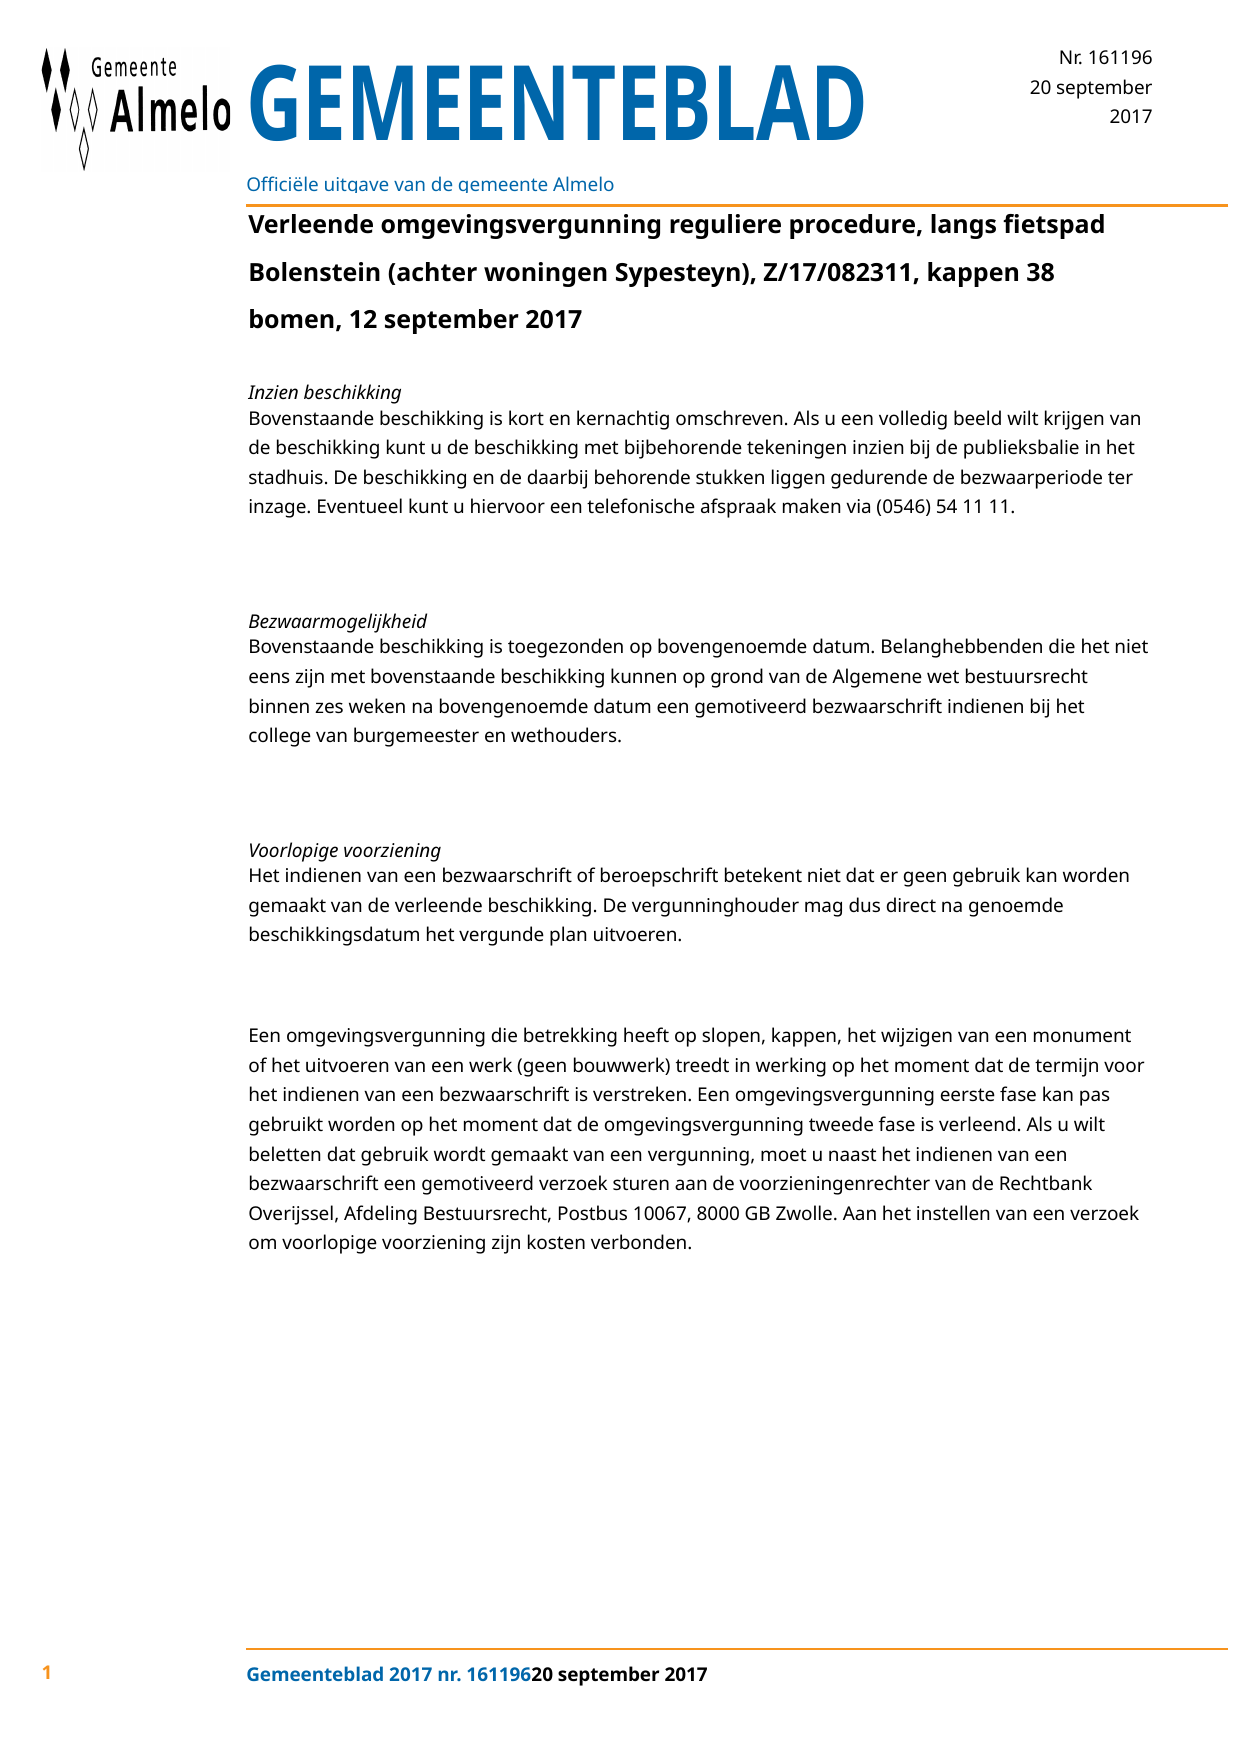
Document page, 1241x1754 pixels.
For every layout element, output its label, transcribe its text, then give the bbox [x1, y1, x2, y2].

text Inzien beschikking [248, 379, 1152, 405]
text Bezwaarmogelijkheid [248, 608, 1152, 634]
text Voorlopige voorziening [248, 837, 1152, 862]
picture [41, 47, 231, 172]
text Verleende omgevingsvergunning reguliere procedure, langs fietspad Bolenstein (achter woningen Sypesteyn), Z/17/082311, kappen 38 bomen, 12 september 2017 [248, 207, 1152, 336]
text Een omgevingsvergunning die betrekking heeft op slopen, kappen, het wijzigen van een monument of het uitvoeren van een werk (geen bouwwerk) treedt in werking op het moment dat de termijn voor het indienen van een bezwaarschrift is verstreken. Een omgevingsvergunning eerste fase kan pas gebruikt worden op het moment dat de omgevingsvergunning tweede fase is verleend. Als u wilt beletten dat gebruik wordt gemaakt van een vergunning, moet u naast het indienen van een bezwaarschrift een gemotiveerd verzoek sturen aan de voorzieningenrechter van de Rechtbank Overijssel, Afdeling Bestuursrecht, Postbus 10067, 8000 GB Zwolle. Aan het instellen van een verzoek om voorlopige voorziening zijn kosten verbonden. [248, 1022, 1152, 1255]
text Bovenstaande beschikking is kort en kernachtig omschreven. Als u een volledig beeld wilt krijgen van de beschikking kunt u de beschikking met bijbehorende tekeningen inzien bij de publieksbalie in het stadhuis. De beschikking en de daarbij behorende stukken liggen gedurende de bezwaarperiode ter inzage. Eventueel kunt u hiervoor een telefonische afspraak maken via (0546) 54 11 11. [248, 405, 1152, 519]
text Het indienen van een bezwaarschrift of beroepschrift betekent niet dat er geen gebruik kan worden gemaakt van de verleende beschikking. De vergunninghouder mag dus direct na genoemde beschikkingsdatum het vergunde plan uitvoeren. [248, 862, 1152, 947]
text Bovenstaande beschikking is toegezonden op bovengenoemde datum. Belanghebbenden die het niet eens zijn met bovenstaande beschikking kunnen op grond van de Algemene wet bestuursrecht binnen zes weken na bovengenoemde datum een gemotiveerd bezwaarschrift indienen bij het college van burgemeester en wethouders. [248, 634, 1152, 748]
